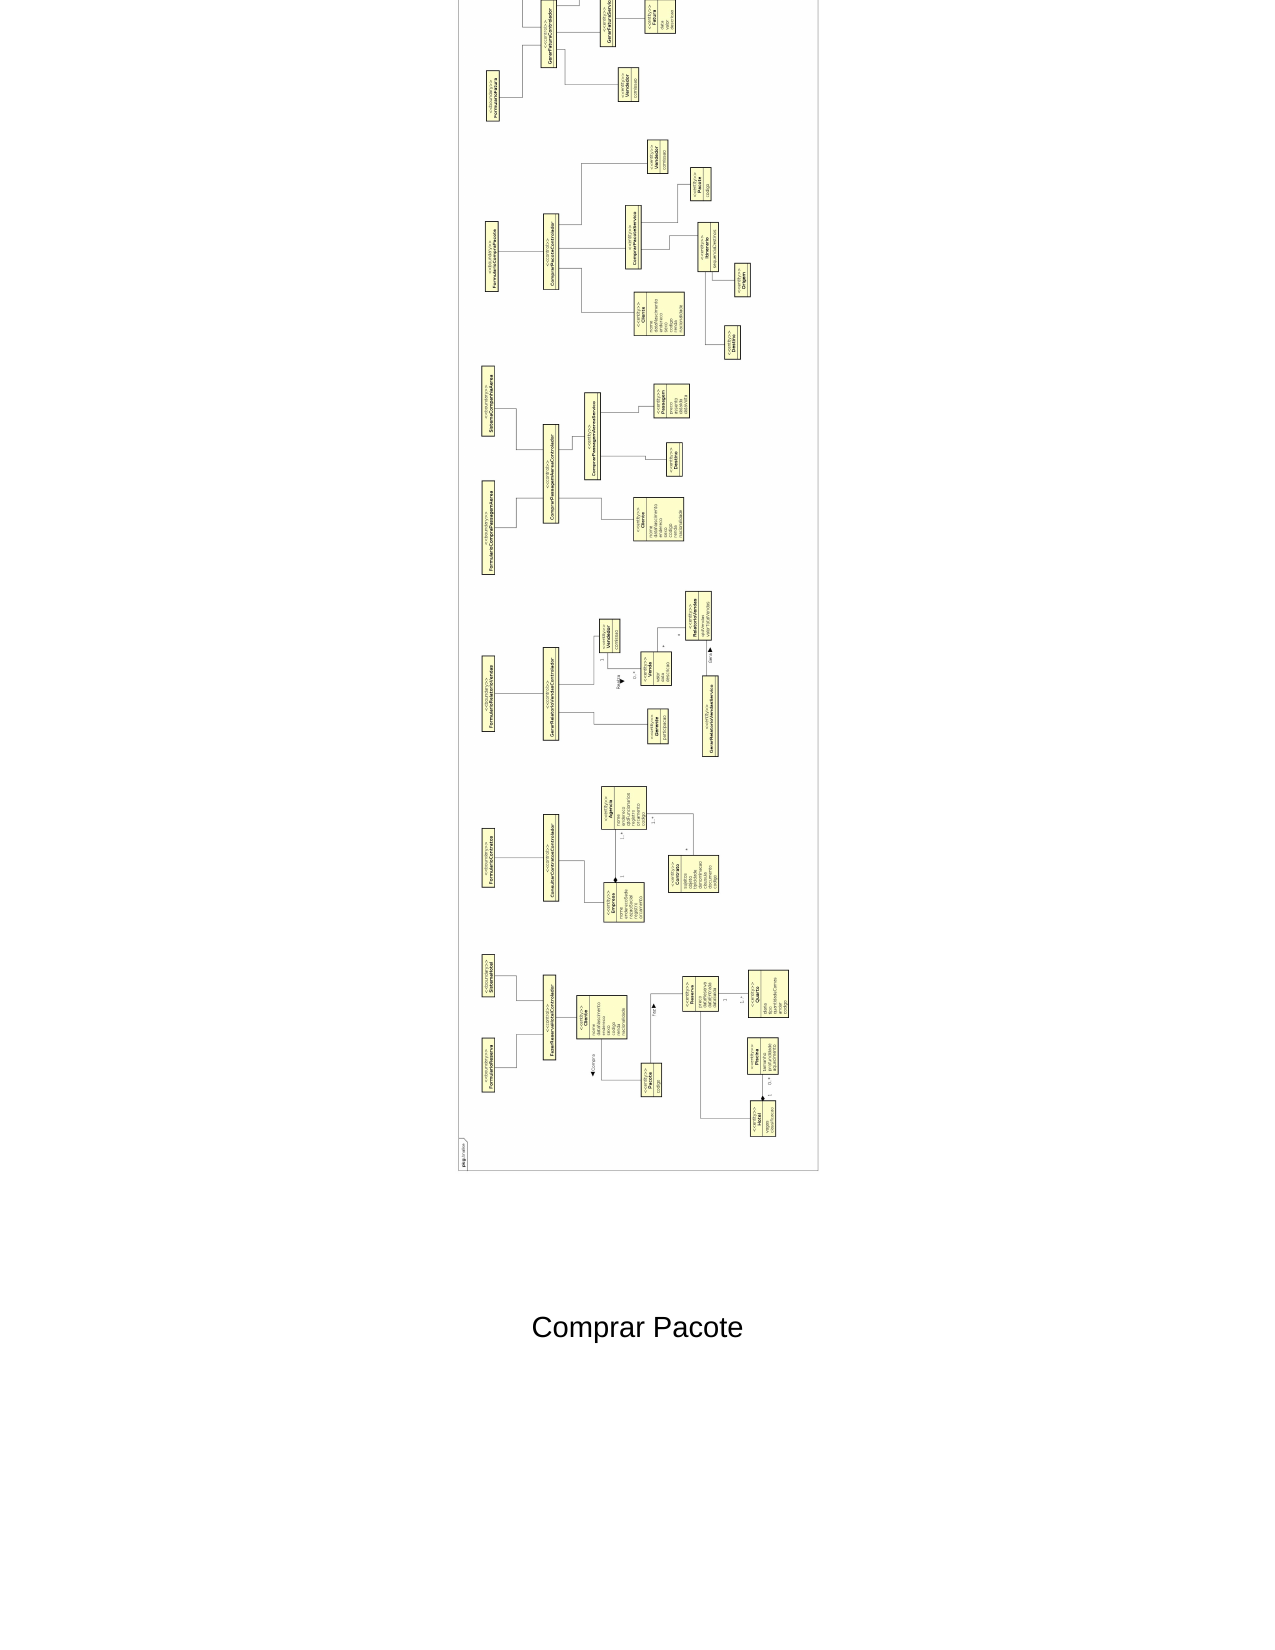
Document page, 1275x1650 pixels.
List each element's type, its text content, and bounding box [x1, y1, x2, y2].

text Comprar Pacote [150, 1310, 1125, 1343]
picture [456, 0, 820, 1173]
